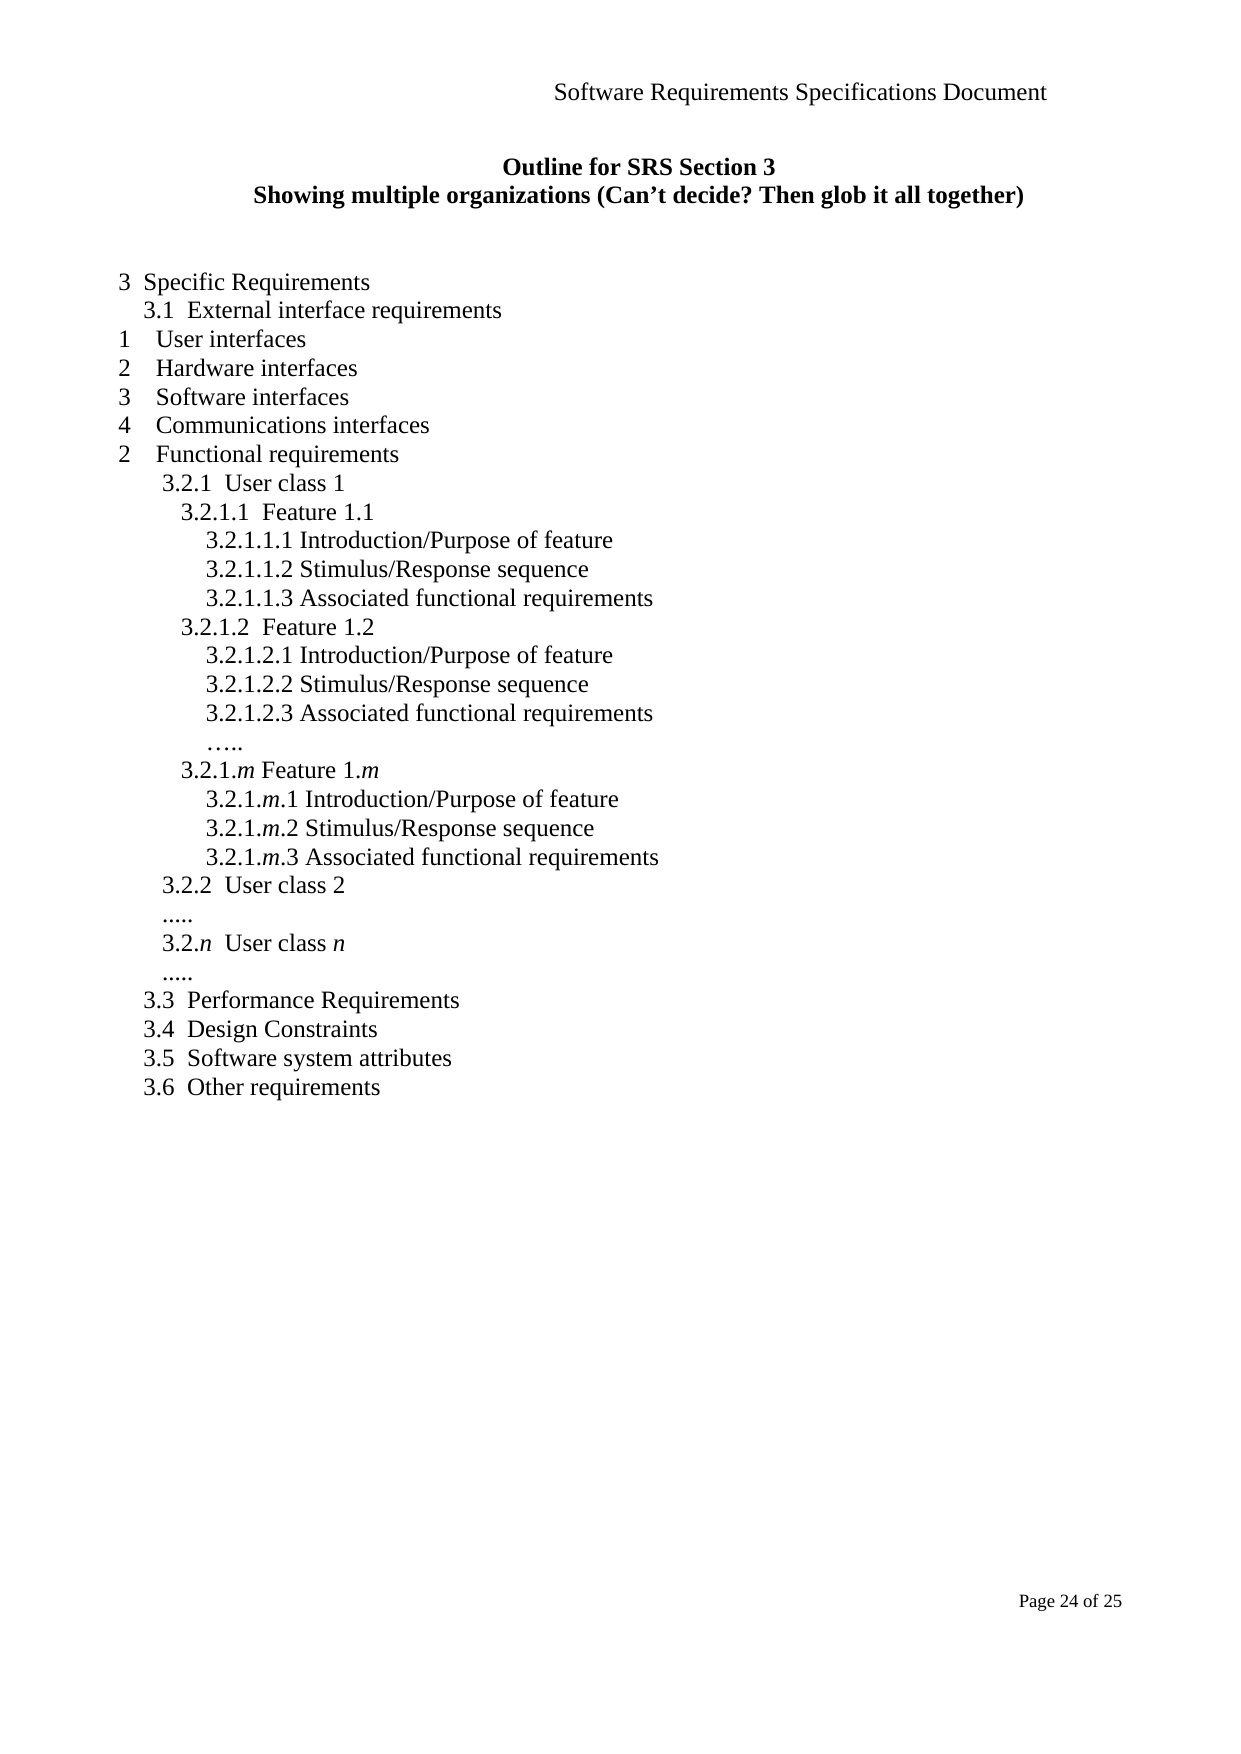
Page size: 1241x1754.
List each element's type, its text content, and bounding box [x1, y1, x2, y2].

list User interfaces [118, 324, 1159, 353]
text 3.2.1.1.1 Introduction/Purpose of feature [162, 526, 1159, 554]
text 3.6 Other requirements [118, 1072, 1159, 1101]
text 3.2.n User class n [118, 928, 1159, 957]
text Outline for SRS Section 3 [118, 152, 1159, 181]
list Hardware interfaces [118, 353, 1159, 382]
list Software interfaces [118, 382, 1159, 411]
text 3.2.1 User class 1 [118, 468, 1159, 497]
text 3.3 Performance Requirements [118, 986, 1159, 1014]
text 3.2.2 User class 2 [118, 871, 1159, 899]
text 3.2.1.m Feature 1.m [162, 756, 1159, 784]
text 3.2.1.2 Feature 1.2 [162, 612, 1159, 641]
text ….. [162, 727, 1159, 756]
text 3.2.1.m.3 Associated functional requirements [118, 842, 1159, 871]
text 3.2.1.2.2 Stimulus/Response sequence [162, 669, 1159, 698]
text 3 Specific Requirements [118, 267, 1159, 296]
text 3.2.1.2.1 Introduction/Purpose of feature [162, 641, 1159, 669]
text ..... [118, 957, 1159, 986]
text Showing multiple organizations (Can’t decide? Then glob it all together) [118, 181, 1159, 209]
text 3.5 Software system attributes [118, 1043, 1159, 1072]
text 3.1 External interface requirements [118, 296, 1159, 324]
text 3.4 Design Constraints [118, 1014, 1159, 1043]
text 3.2.1.1.2 Stimulus/Response sequence [162, 554, 1159, 583]
list Functional requirements [118, 439, 1159, 468]
text 3.2.1.m.1 Introduction/Purpose of feature [162, 784, 1159, 813]
text 3.2.1.1 Feature 1.1 [162, 497, 1159, 526]
text 3.2.1.m.2 Stimulus/Response sequence [162, 813, 1159, 842]
list Communications interfaces [118, 411, 1159, 439]
text 3.2.1.1.3 Associated functional requirements [162, 583, 1159, 612]
text ..... [118, 899, 1159, 928]
text 3.2.1.2.3 Associated functional requirements [162, 698, 1159, 727]
